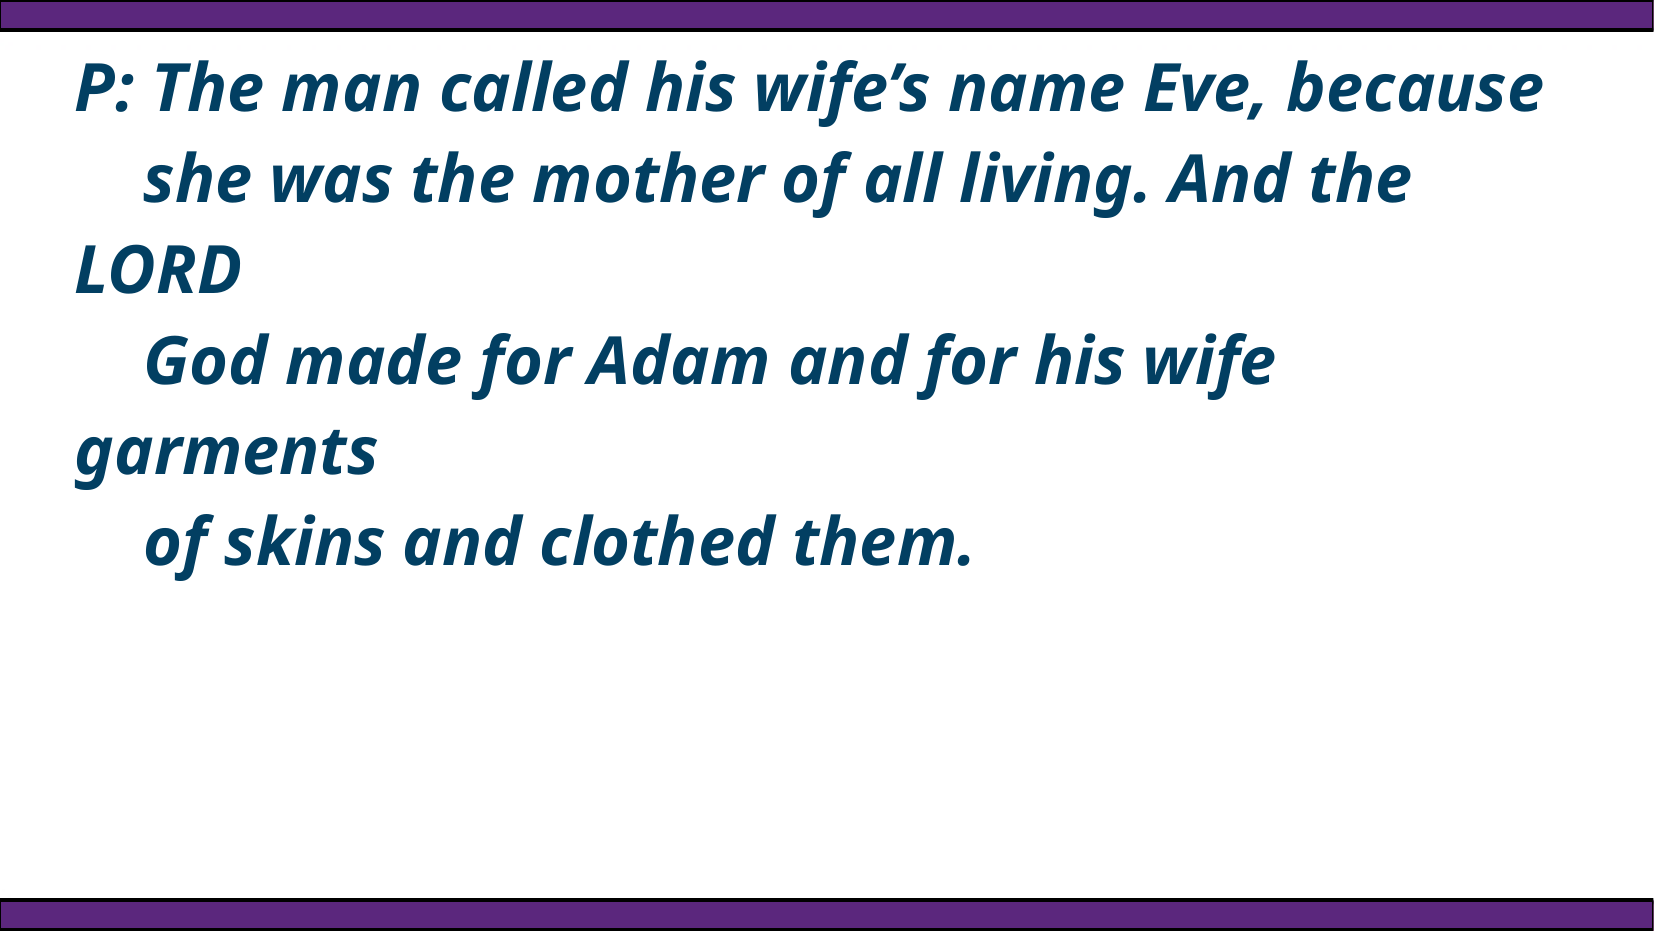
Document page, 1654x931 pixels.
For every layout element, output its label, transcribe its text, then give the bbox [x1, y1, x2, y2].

picture [0, 31, 1654, 900]
text_box P: The man called his wife’s name Eve, because she was the mother of all living. And the Lord God made for Adam and for his wife garments of skins and clothed them. [60, 33, 1606, 451]
text_box [0, 900, 1654, 931]
text_box [0, 0, 1654, 31]
